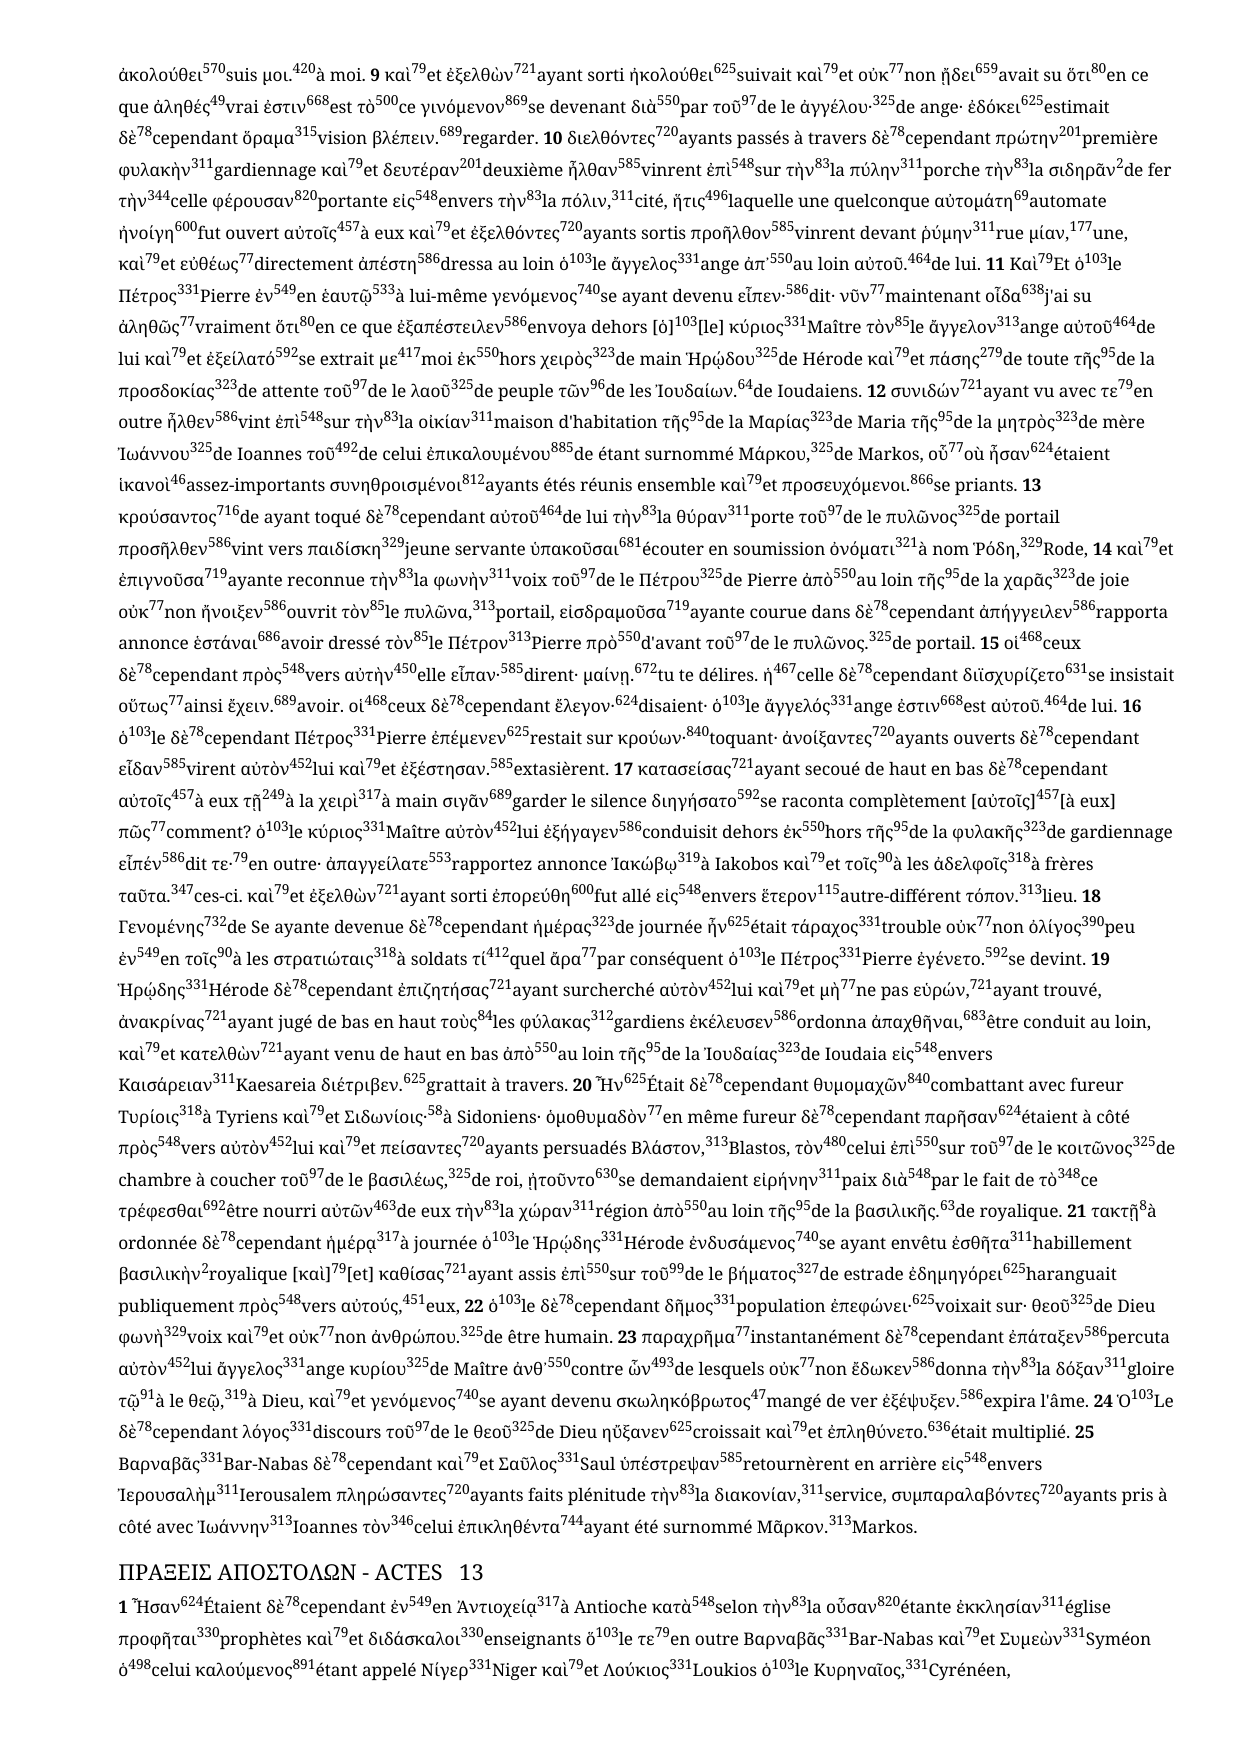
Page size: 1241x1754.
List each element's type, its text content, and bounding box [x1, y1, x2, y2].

text 1 Κατ᾽548Selon ἐκεῖνον138celui-là δὲ78cependant τὸν85le καιρὸν313moment ἐπέβαλεν586surjeta Ἡρῴδης331Hérode ὁ103le βασιλεὺς331roi τὰς82les χεῖρας310mains κακῶσαί681faire du mal τινας372des quelconques τῶν357de ceux ἀπὸ550au loin τῆς95de la ἐκκλησίας.323de église. 2 ἀνεῖλεν586saisit de bas en haut δὲ78cependant Ἰάκωβον313Iakobos τὸν85le ἀδελφὸν313frère Ἰωάννου325de Ioannes μαχαίρῃ.317à machette. 3 Ἰδὼν721Ayant vu δὲ78cependant ὅτι80en ce que ἀρεστόν49agréable ἐστιν668est τοῖς90à les Ἰουδαίοις,58à Ioudaiens, προσέθετο592se apposa συλλαβεῖν681prendre ensemble καὶ77aussi Πέτρον,313Pierre, –935– ἦσαν624étaient δὲ78cependant [αἱ]100[les] ἡμέραι328journées τῶν98de les ἀζύμων66de sans levains –935– 4 ὃν480lequel καὶ77aussi πιάσας721ayant saisi ἔθετο592se posa εἰς548envers φυλακὴν311gardiennage παραδοὺς721ayant transmis τέσσαρσιν186à quatre τετραδίοις320à groupes de quatre στρατιωτῶν324de soldats φυλάσσειν689gardienner αὐτόν,452lui, βουλόμενος867se ayant dessein μετὰ548après τὸ87le πάσχα315pâque ἀναγαγεῖν681conduire de bas en haut αὐτὸν452lui τῷ91à le λαῷ.319à peuple. 5 ὁ103le μὲν79certes οὖν79donc Πέτρος331Pierre ἐτηρεῖτο636était gardé ἐν549en τῇ89à la φυλακῇ·317à gardiennage· προσευχὴ329prière δὲ78cependant ἦν625était ἐκτενῶς77extensivement γινομένη865se devenante ὑπὸ550sous τῆς95de la ἐκκλησίας323de église πρὸς548vers τὸν85le θεὸν313Dieu περὶ550autour αὐτοῦ.464de lui. 6 Ὅτε80Lorsque δὲ78cependant ἤμελλεν625imminait προαγαγεῖν681mener devant αὐτὸν452lui ὁ103le Ἡρῴδης,331Hérode, τῇ89à la νυκτὶ317à nuit ἐκείνῃ142à celle-là ἦν625était ὁ103le Πέτρος331Pierre κοιμώμενος891étant mis au coucher μεταξὺ552entre δύο190de deux στρατιωτῶν324de soldats δεδεμένος813ayant été attaché de lien ἁλύσεσιν316à chaînes δυσὶν182à deux φύλακές330gardiens τε79en outre πρὸ550d'avant τῆς95de la θύρας323de porte ἐτήρουν624gardaient τὴν83la φυλακήν.311gardiennage. 7 καὶ79et ἰδοὺ306voici ἄγγελος331ange κυρίου325de Maître ἐπέστη586présenta καὶ79et φῶς333lumière ἔλαμψεν586brilla ἐν549en τῷ93à le οἰκήματι·321à habitat· πατάξας721ayant percuté δὲ78cependant τὴν83la πλευρὰν311côté τοῦ97de le Πέτρου325de Pierre ἤγειρεν586éveilla αὐτὸν452lui λέγων·840disant· ἀνάστα554redresse ἐν549en τάχει.321à vitesse. καὶ79et ἐξέπεσαν585tombèrent dehors αὐτοῦ464de lui αἱ100les ἁλύσεις328chaînes ἐκ550hors τῶν254de les χειρῶν.322de mains. 8 εἶπεν586dit δὲ78cependant ὁ103le ἄγγελος331ange πρὸς548vers αὐτόν·452lui· ζῶσαι558te ceins καὶ79et ὑπόδησαι558te lie en dessous τὰ86les σανδάλιά314sandales σου.442de toi. ἐποίησεν586fit δὲ78cependant οὕτως.77ainsi. καὶ79et λέγει668dit αὐτῷ·458à lui· περιβαλοῦ558te entoure τὸ87le ἱμάτιόν315himation σου442de toi καὶ79et ἀκολούθει570suis μοι.420à moi. 9 καὶ79et ἐξελθὼν721ayant sorti ἠκολούθει625suivait καὶ79et οὐκ77non ᾔδει659avait su ὅτι80en ce que ἀληθές49vrai ἐστιν668est τὸ500ce γινόμενον869se devenant διὰ550par τοῦ97de le ἀγγέλου·325de ange· ἐδόκει625estimait δὲ78cependant ὅραμα315vision βλέπειν.689regarder. 10 διελθόντες720ayants passés à travers δὲ78cependant πρώτην201première φυλακὴν311gardiennage καὶ79et δευτέραν201deuxième ἦλθαν585vinrent ἐπὶ548sur τὴν83la πύλην311porche τὴν83la σιδηρᾶν2de fer τὴν344celle φέρουσαν820portante εἰς548envers τὴν83la πόλιν,311cité, ἥτις496laquelle une quelconque αὐτομάτη69automate ἠνοίγη600fut ouvert αὐτοῖς457à eux καὶ79et ἐξελθόντες720ayants sortis προῆλθον585vinrent devant ῥύμην311rue μίαν,177une, καὶ79et εὐθέως77directement ἀπέστη586dressa au loin ὁ103le ἄγγελος331ange ἀπ᾽550au loin αὐτοῦ.464de lui. 11 Καὶ79Et ὁ103le Πέτρος331Pierre ἐν549en ἑαυτῷ533à lui-même γενόμενος740se ayant devenu εἶπεν·586dit· νῦν77maintenant οἶδα638j'ai su ἀληθῶς77vraiment ὅτι80en ce que ἐξαπέστειλεν586envoya dehors [ὁ]103[le] κύριος331Maître τὸν85le ἄγγελον313ange αὐτοῦ464de lui καὶ79et ἐξείλατό592se extrait με417moi ἐκ550hors χειρὸς323de main Ἡρῴδου325de Hérode καὶ79et πάσης279de toute τῆς95de la προσδοκίας323de attente τοῦ97de le λαοῦ325de peuple τῶν96de les Ἰουδαίων.64de Ioudaiens. 12 συνιδών721ayant vu avec τε79en outre ἦλθεν586vint ἐπὶ548sur τὴν83la οἰκίαν311maison d'habitation τῆς95de la Μαρίας323de Maria τῆς95de la μητρὸς323de mère Ἰωάννου325de Ioannes τοῦ492de celui ἐπικαλουμένου885de étant surnommé Μάρκου,325de Markos, οὗ77où ἦσαν624étaient ἱκανοὶ46assez-importants συνηθροισμένοι812ayants étés réunis ensemble καὶ79et προσευχόμενοι.866se priants. 13 κρούσαντος716de ayant toqué δὲ78cependant αὐτοῦ464de lui τὴν83la θύραν311porte τοῦ97de le πυλῶνος325de portail προσῆλθεν586vint vers παιδίσκη329jeune servante ὑπακοῦσαι681écouter en soumission ὀνόματι321à nom Ῥόδη,329Rode, 14 καὶ79et ἐπιγνοῦσα719ayante reconnue τὴν83la φωνὴν311voix τοῦ97de le Πέτρου325de Pierre ἀπὸ550au loin τῆς95de la χαρᾶς323de joie οὐκ77non ἤνοιξεν586ouvrit τὸν85le πυλῶνα,313portail, εἰσδραμοῦσα719ayante courue dans δὲ78cependant ἀπήγγειλεν586rapporta annonce ἑστάναι686avoir dressé τὸν85le Πέτρον313Pierre πρὸ550d'avant τοῦ97de le πυλῶνος.325de portail. 15 οἱ468ceux δὲ78cependant πρὸς548vers αὐτὴν450elle εἶπαν·585dirent· μαίνῃ.672tu te délires. ἡ467celle δὲ78cependant διϊσχυρίζετο631se insistait οὕτως77ainsi ἔχειν.689avoir. οἱ468ceux δὲ78cependant ἔλεγον·624disaient· ὁ103le ἄγγελός331ange ἐστιν668est αὐτοῦ.464de lui. 16 ὁ103le δὲ78cependant Πέτρος331Pierre ἐπέμενεν625restait sur κρούων·840toquant· ἀνοίξαντες720ayants ouverts δὲ78cependant εἶδαν585virent αὐτὸν452lui καὶ79et ἐξέστησαν.585extasièrent. 17 κατασείσας721ayant secoué de haut en bas δὲ78cependant αὐτοῖς457à eux τῇ249à la χειρὶ317à main σιγᾶν689garder le silence διηγήσατο592se raconta complètement [αὐτοῖς]457[à eux] πῶς77comment? ὁ103le κύριος331Maître αὐτὸν452lui ἐξήγαγεν586conduisit dehors ἐκ550hors τῆς95de la φυλακῆς323de gardiennage εἶπέν586dit τε·79en outre· ἀπαγγείλατε553rapportez annonce Ἰακώβῳ319à Iakobos καὶ79et τοῖς90à les ἀδελφοῖς318à frères ταῦτα.347ces-ci. καὶ79et ἐξελθὼν721ayant sorti ἐπορεύθη600fut allé εἰς548envers ἕτερον115autre-différent τόπον.313lieu. 18 Γενομένης732de Se ayante devenue δὲ78cependant ἡμέρας323de journée ἦν625était τάραχος331trouble οὐκ77non ὀλίγος390peu ἐν549en τοῖς90à les στρατιώταις318à soldats τί412quel ἄρα77par conséquent ὁ103le Πέτρος331Pierre ἐγένετο.592se devint. 19 Ἡρῴδης331Hérode δὲ78cependant ἐπιζητήσας721ayant surcherché αὐτὸν452lui καὶ79et μὴ77ne pas εὑρών,721ayant trouvé, ἀνακρίνας721ayant jugé de bas en haut τοὺς84les φύλακας312gardiens ἐκέλευσεν586ordonna ἀπαχθῆναι,683être conduit au loin, καὶ79et κατελθὼν721ayant venu de haut en bas ἀπὸ550au loin τῆς95de la Ἰουδαίας323de Ioudaia εἰς548envers Καισάρειαν311Kaesareia διέτριβεν.625grattait à travers. 20 Ἦν625Était δὲ78cependant θυμομαχῶν840combattant avec fureur Τυρίοις318à Tyriens καὶ79et Σιδωνίοις·58à Sidoniens· ὁμοθυμαδὸν77en même fureur δὲ78cependant παρῆσαν624étaient à côté πρὸς548vers αὐτὸν452lui καὶ79et πείσαντες720ayants persuadés Βλάστον,313Blastos, τὸν480celui ἐπὶ550sur τοῦ97de le κοιτῶνος325de chambre à coucher τοῦ97de le βασιλέως,325de roi, ᾐτοῦντο630se demandaient εἰρήνην311paix διὰ548par le fait de τὸ348ce τρέφεσθαι692être nourri αὐτῶν463de eux τὴν83la χώραν311région ἀπὸ550au loin τῆς95de la βασιλικῆς.63de royalique. 21 τακτῇ8à ordonnée δὲ78cependant ἡμέρᾳ317à journée ὁ103le Ἡρῴδης331Hérode ἐνδυσάμενος740se ayant envêtu ἐσθῆτα311habillement βασιλικὴν2royalique [καὶ]79[et] καθίσας721ayant assis ἐπὶ550sur τοῦ99de le βήματος327de estrade ἐδημηγόρει625haranguait publiquement πρὸς548vers αὐτούς,451eux, 22 ὁ103le δὲ78cependant δῆμος331population ἐπεφώνει·625voixait sur· θεοῦ325de Dieu φωνὴ329voix καὶ79et οὐκ77non ἀνθρώπου.325de être humain. 23 παραχρῆμα77instantanément δὲ78cependant ἐπάταξεν586percuta αὐτὸν452lui ἄγγελος331ange κυρίου325de Maître ἀνθ᾽550contre ὧν493de lesquels οὐκ77non ἔδωκεν586donna τὴν83la δόξαν311gloire τῷ91à le θεῷ,319à Dieu, καὶ79et γενόμενος740se ayant devenu σκωληκόβρωτος47mangé de ver ἐξέψυξεν.586expira l'âme. 24 Ὁ103Le δὲ78cependant λόγος331discours τοῦ97de le θεοῦ325de Dieu ηὔξανεν625croissait καὶ79et ἐπληθύνετο.636était multiplié. 25 Βαρναβᾶς331Bar-Nabas δὲ78cependant καὶ79et Σαῦλος331Saul ὑπέστρεψαν585retournèrent en arrière εἰς548envers Ἰερουσαλὴμ311Ierousalem πληρώσαντες720ayants faits plénitude τὴν83la διακονίαν,311service, συμπαραλαβόντες720ayants pris à côté avec Ἰωάννην313Ioannes τὸν346celui ἐπικληθέντα744ayant été surnommé Μᾶρκον.313Markos. [118, 59, 1181, 1538]
text ΠΡΑΞΕΙΣ ΑΠΟΣΤΟΛΩΝ - ACTES 13 [118, 1557, 1181, 1587]
